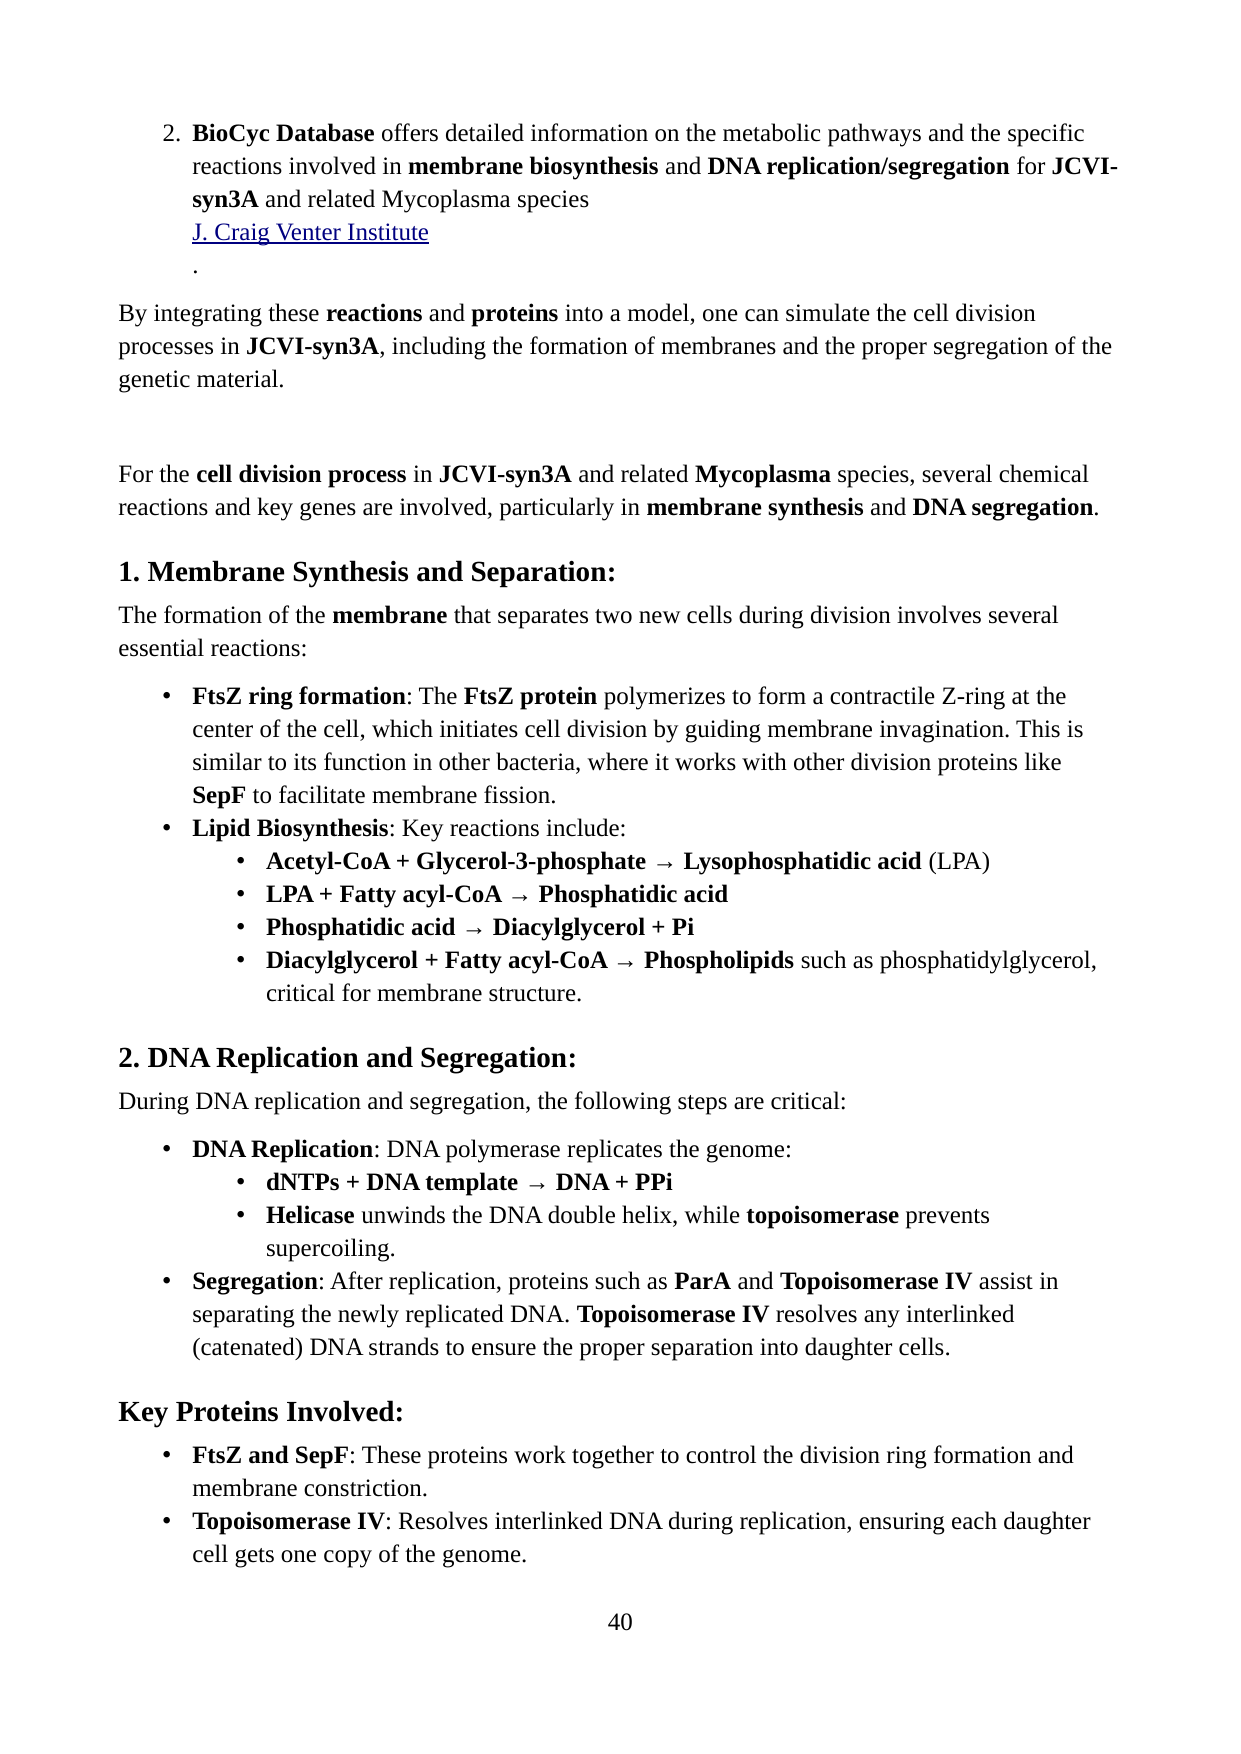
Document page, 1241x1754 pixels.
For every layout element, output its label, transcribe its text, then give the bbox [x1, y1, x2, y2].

subtitle Key Proteins Involved: [118, 1394, 1122, 1428]
list Phosphatidic acid → Diacylglycerol + Pi [236, 912, 1122, 941]
text By integrating these reactions and proteins into a model, one can simulate the cell division processes in JCVI-syn3A, including the formation of membranes and the proper segregation of the genetic material. [118, 298, 1122, 393]
list Lipid Biosynthesis: Key reactions include: [162, 813, 1122, 842]
list Topoisomerase IV: Resolves interlinked DNA during replication, ensuring each daughter cell gets one copy of the genome. [162, 1506, 1122, 1568]
list FtsZ ring formation: The FtsZ protein polymerizes to form a contractile Z-ring at the center of the cell, which initiates cell division by guiding membrane invagination. This is similar to its function in other bacteria, where it works with other division proteins like SepF to facilitate membrane fission. [162, 681, 1122, 809]
list . [162, 250, 1122, 279]
list J. Craig Venter Institute [162, 217, 1122, 246]
subtitle 2. DNA Replication and Segregation: [118, 1040, 1122, 1074]
list Helicase unwinds the DNA double helix, while topoisomerase prevents supercoiling. [236, 1200, 1122, 1262]
list LPA + Fatty acyl-CoA → Phosphatidic acid [236, 879, 1122, 908]
list Segregation: After replication, proteins such as ParA and Topoisomerase IV assist in separating the newly replicated DNA. Topoisomerase IV resolves any interlinked (catenated) DNA strands to ensure the proper separation into daughter cells. [162, 1266, 1122, 1361]
text For the cell division process in JCVI-syn3A and related Mycoplasma species, several chemical reactions and key genes are involved, particularly in membrane synthesis and DNA segregation. [118, 459, 1122, 521]
list Acetyl-CoA + Glycerol-3-phosphate → Lysophosphatidic acid (LPA) [236, 846, 1122, 875]
text During DNA replication and segregation, the following steps are critical: [118, 1086, 1122, 1115]
text The formation of the membrane that separates two new cells during division involves several essential reactions: [118, 600, 1122, 662]
subtitle 1. Membrane Synthesis and Separation: [118, 554, 1122, 588]
list FtsZ and SepF: These proteins work together to control the division ring formation and membrane constriction. [162, 1440, 1122, 1502]
list dNTPs + DNA template → DNA + PPi [236, 1167, 1122, 1196]
list DNA Replication: DNA polymerase replicates the genome: [162, 1134, 1122, 1163]
list Diacylglycerol + Fatty acyl-CoA → Phospholipids such as phosphatidylglycerol, critical for membrane structure. [236, 945, 1122, 1007]
list BioCyc Database offers detailed information on the metabolic pathways and the specific reactions involved in membrane biosynthesis and DNA replication/segregation for JCVI-syn3A and related Mycoplasma species​ [162, 118, 1122, 213]
